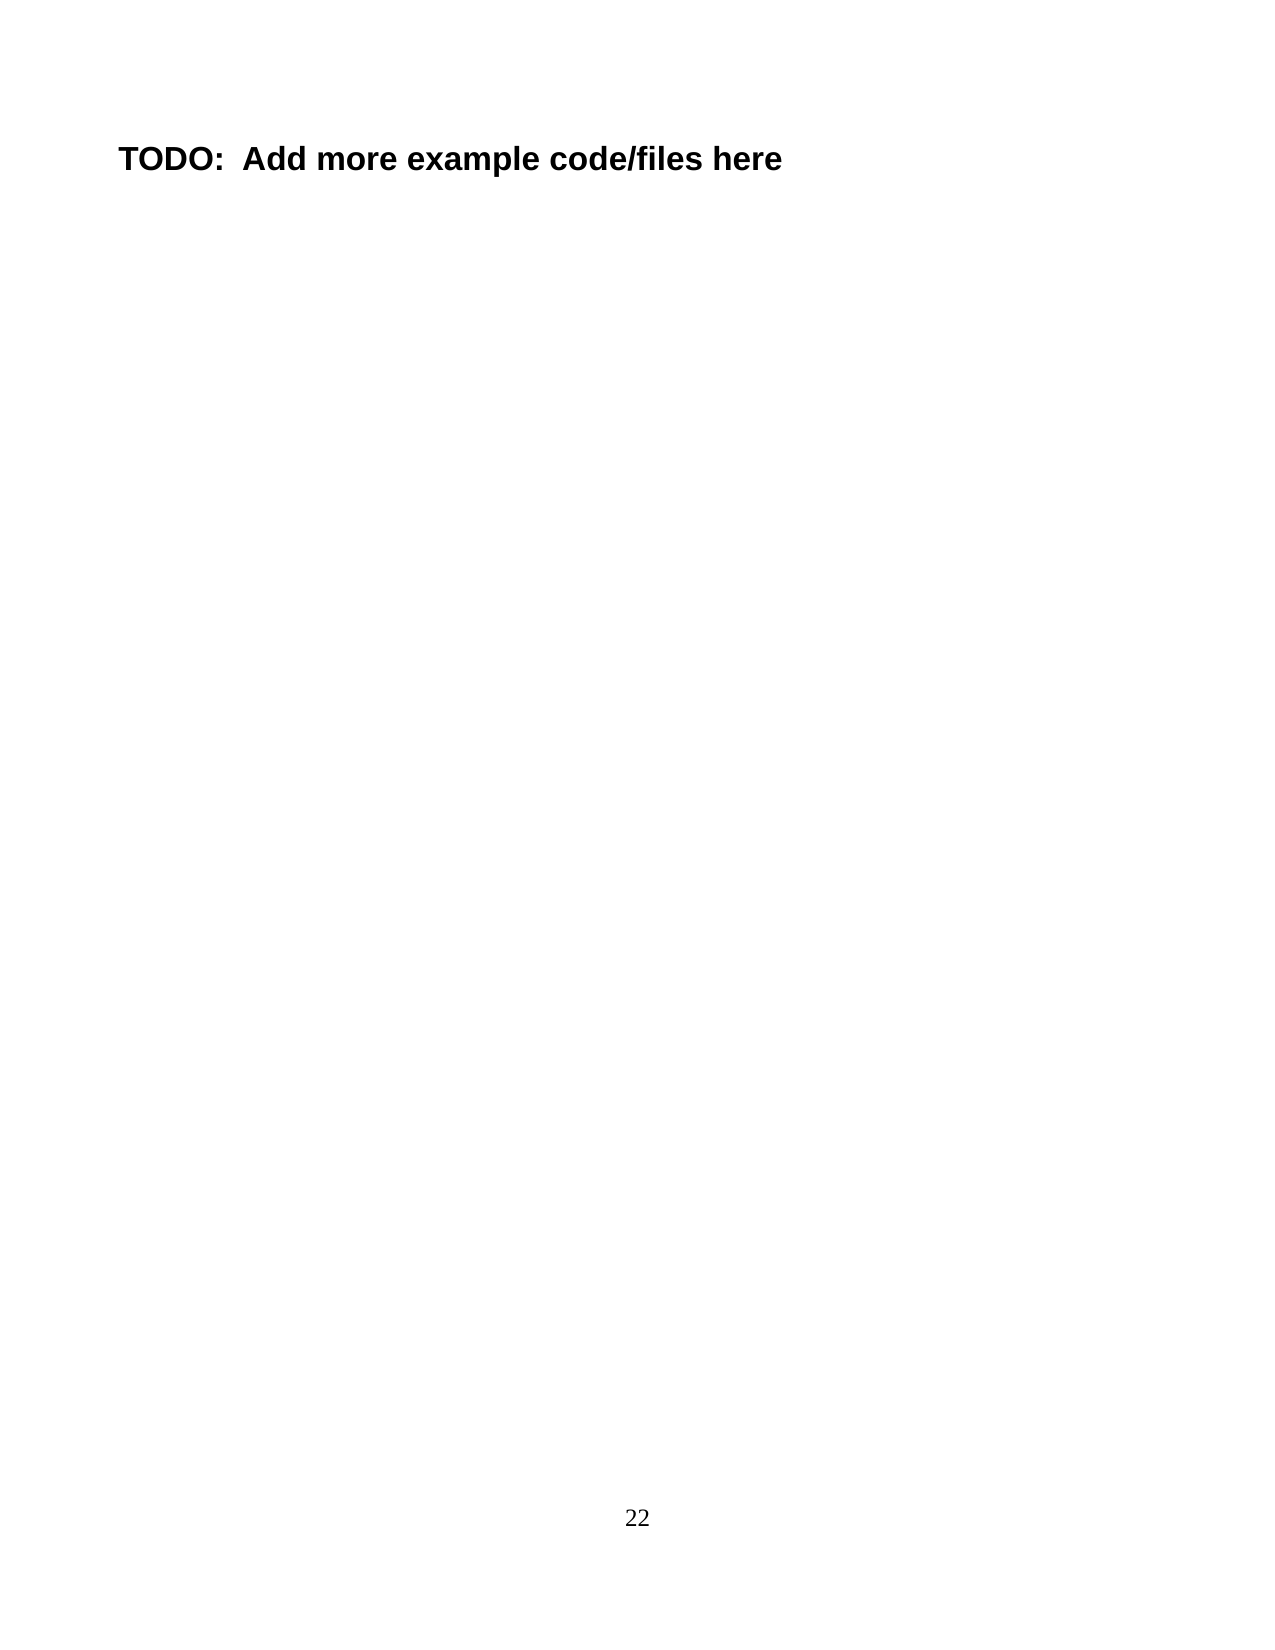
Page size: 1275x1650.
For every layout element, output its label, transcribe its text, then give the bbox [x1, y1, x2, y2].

subtitle TODO: Add more example code/files here [118, 139, 1157, 177]
